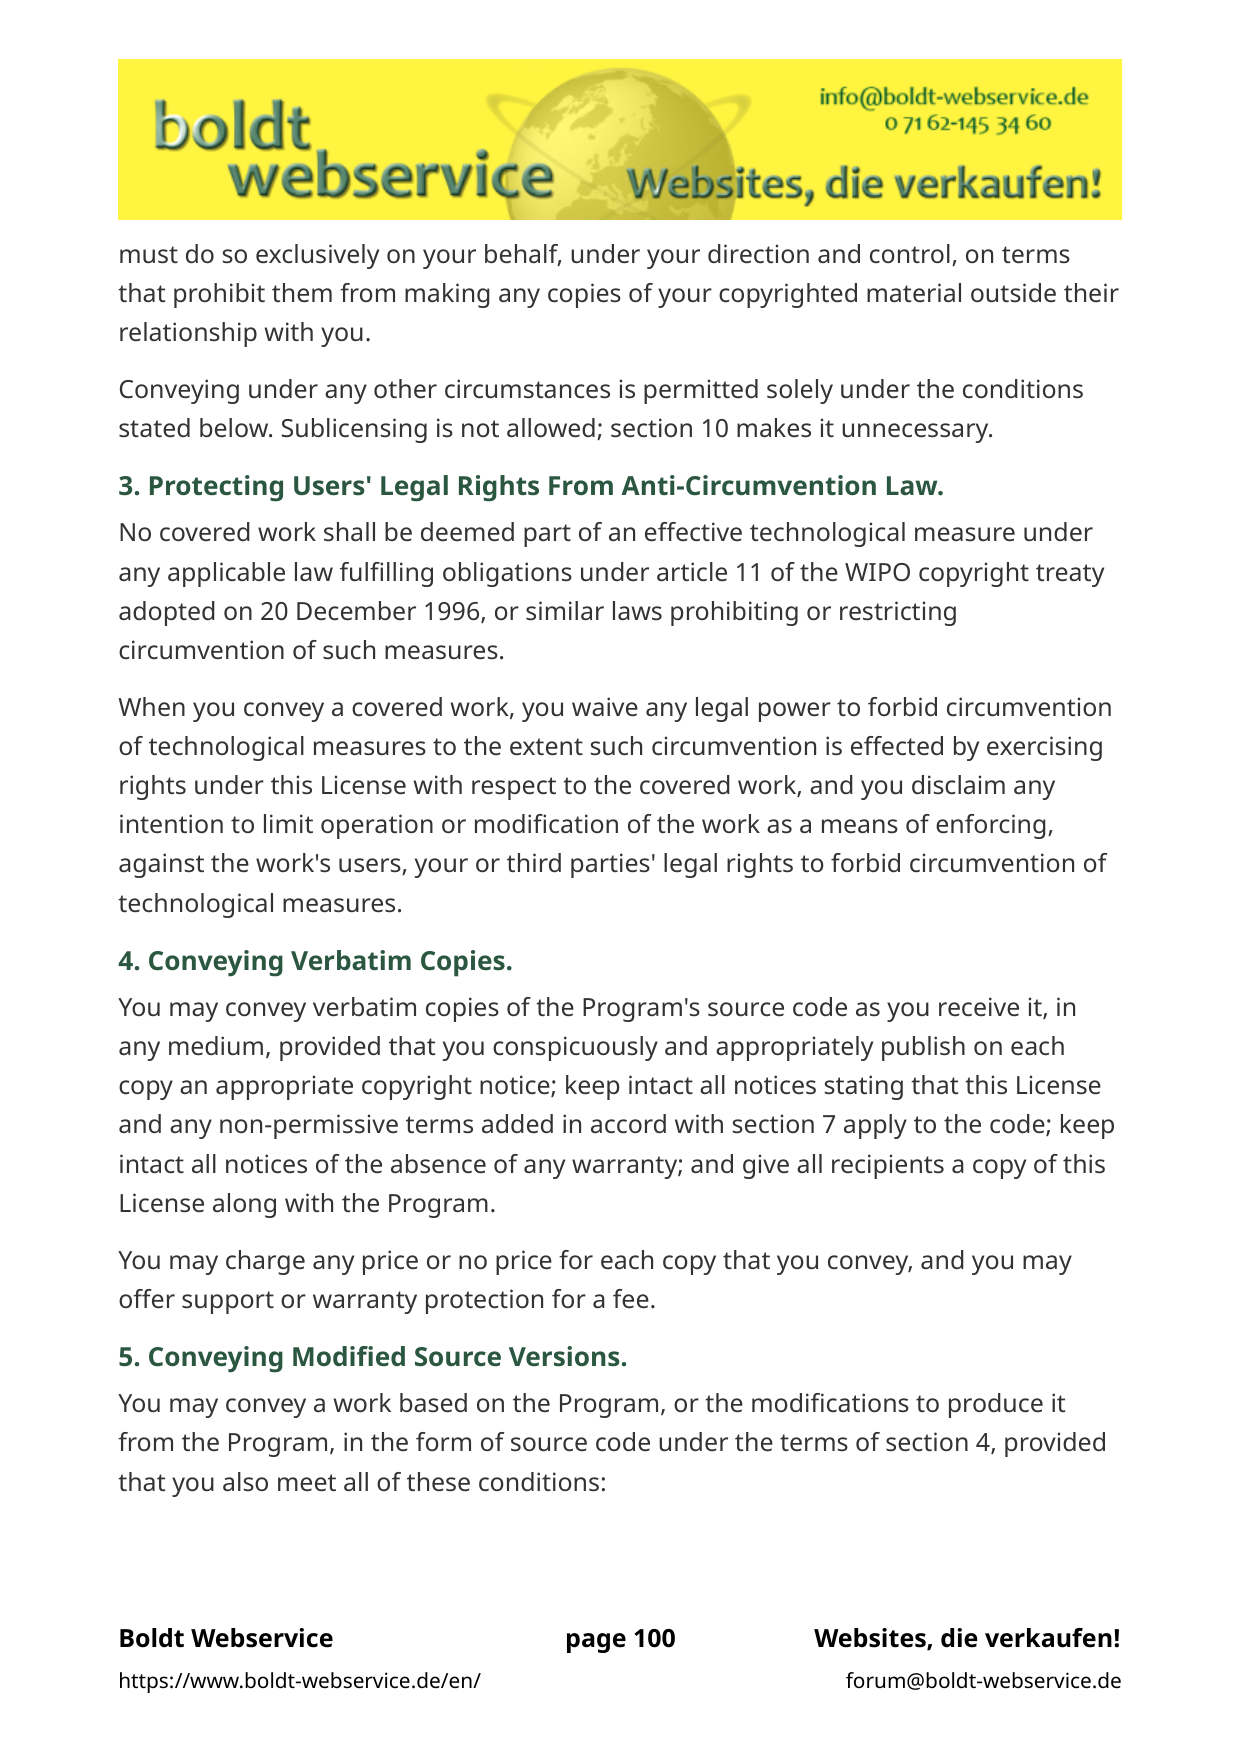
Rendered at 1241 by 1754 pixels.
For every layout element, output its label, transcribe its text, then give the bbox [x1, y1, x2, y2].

text must do so exclusively on your behalf, under your direction and control, on terms that prohibit them from making any copies of your copyrighted material outside their relationship with you. [118, 236, 1122, 349]
subtitle 3. Protecting Users' Legal Rights From Anti-Circumvention Law. [118, 467, 1122, 503]
subtitle 5. Conveying Modified Source Versions. [118, 1338, 1122, 1374]
picture [118, 59, 1123, 220]
text You may convey a work based on the Program, or the modifications to produce it from the Program, in the form of source code under the terms of section 4, provided that you also meet all of these conditions: [118, 1386, 1122, 1498]
text When you convey a covered work, you waive any legal power to forbid circumvention of technological measures to the extent such circumvention is effected by exercising rights under this License with respect to the covered work, and you disclaim any intention to limit operation or modification of the work as a means of enforcing, against the work's users, your or third parties' legal rights to forbid circumvention of technological measures. [118, 689, 1122, 919]
text You may charge any price or no price for each copy that you convey, and you may offer support or warranty protection for a fee. [118, 1242, 1122, 1316]
subtitle 4. Conveying Verbatim Copies. [118, 942, 1122, 978]
text Conveying under any other circumstances is permitted solely under the conditions stated below. Sublicensing is not allowed; section 10 makes it unnecessary. [118, 371, 1122, 445]
text You may convey verbatim copies of the Program's source code as you receive it, in any medium, provided that you conspicuously and appropriately publish on each copy an appropriate copyright notice; keep intact all notices stating that this License and any non-permissive terms added in accord with section 7 apply to the code; keep intact all notices of the absence of any warranty; and give all recipients a copy of this License along with the Program. [118, 989, 1122, 1219]
text No covered work shall be deemed part of an effective technological measure under any applicable law fulfilling obligations under article 11 of the WIPO copyright treaty adopted on 20 December 1996, or similar laws prohibiting or restricting circumvention of such measures. [118, 515, 1122, 667]
